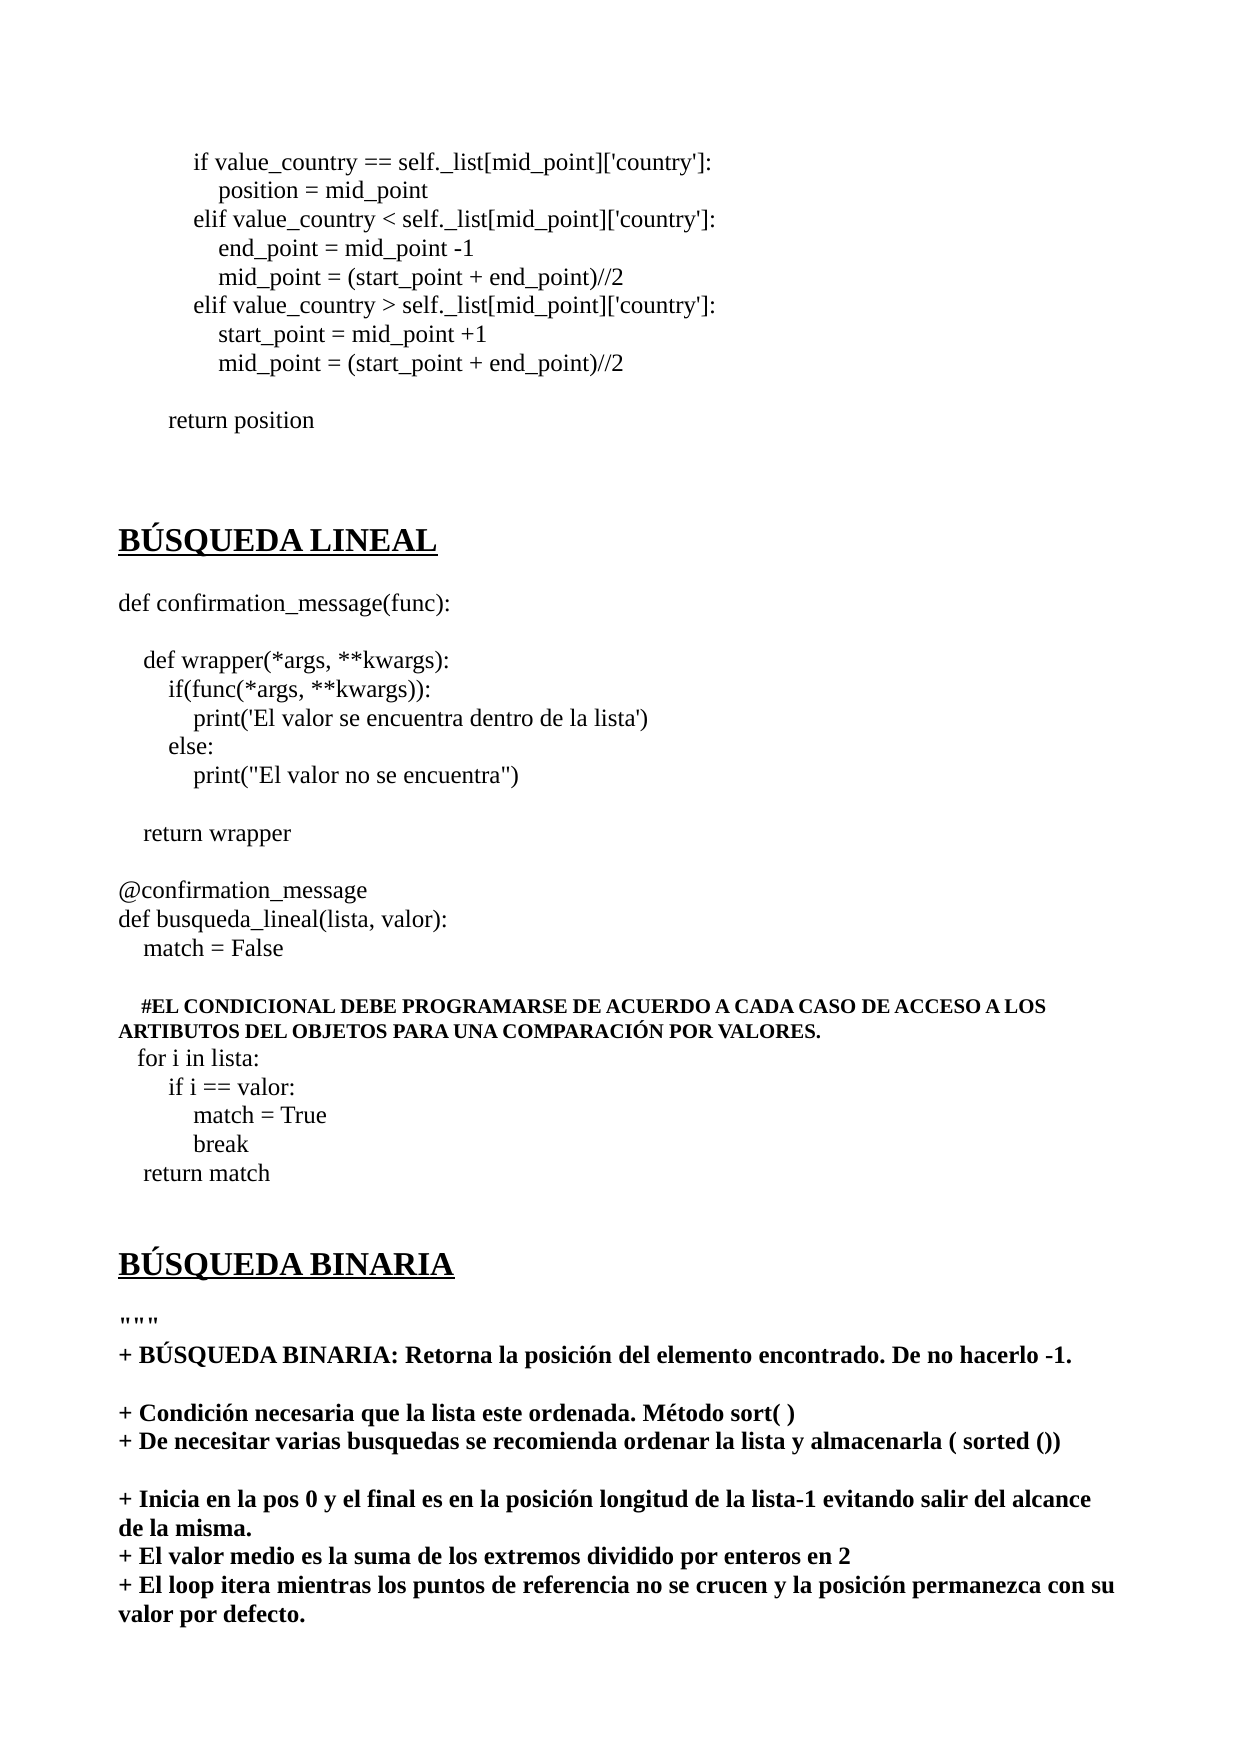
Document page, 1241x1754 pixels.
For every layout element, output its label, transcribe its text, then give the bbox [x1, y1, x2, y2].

text @confirmation_message [118, 875, 1122, 904]
text print('El valor se encuentra dentro de la lista') [118, 703, 1122, 731]
text + Condición necesaria que la lista este ordenada. Método sort( ) [118, 1398, 1122, 1426]
text mid_point = (start_point + end_point)//2 [118, 262, 1122, 291]
text position = mid_point [118, 176, 1122, 204]
text for i in lista: [118, 1043, 1122, 1072]
text if(func(*args, **kwargs)): [118, 674, 1122, 703]
text end_point = mid_point -1 [118, 233, 1122, 262]
text BÚSQUEDA LINEAL [118, 521, 1122, 559]
text start_point = mid_point +1 [118, 319, 1122, 348]
text print("El valor no se encuentra") [118, 760, 1122, 789]
text else: [118, 731, 1122, 760]
text + BÚSQUEDA BINARIA: Retorna la posición del elemento encontrado. De no hacerlo -1. [118, 1340, 1122, 1369]
text return wrapper [118, 818, 1122, 846]
text elif value_country < self._list[mid_point]['country']: [118, 204, 1122, 233]
text break [118, 1129, 1122, 1158]
text def busqueda_lineal(lista, valor): [118, 904, 1122, 933]
text """ [118, 1311, 1122, 1340]
text BÚSQUEDA BINARIA [118, 1244, 1122, 1283]
text + Inicia en la pos 0 y el final es en la posición longitud de la lista-1 evitando salir del alcance de la misma. [118, 1484, 1122, 1541]
text def wrapper(*args, **kwargs): [118, 645, 1122, 674]
text + El loop itera mientras los puntos de referencia no se crucen y la posición permanezca con su valor por defecto. [118, 1570, 1122, 1628]
text mid_point = (start_point + end_point)//2 [118, 348, 1122, 377]
text match = False [118, 933, 1122, 961]
text return position [118, 406, 1122, 434]
text return match [118, 1158, 1122, 1187]
text if i == valor: [118, 1072, 1122, 1101]
text match = True [118, 1101, 1122, 1129]
text + El valor medio es la suma de los extremos dividido por enteros en 2 [118, 1541, 1122, 1570]
text #EL CONDICIONAL DEBE PROGRAMARSE DE ACUERDO A CADA CASO DE ACCESO A LOS ARTIBUTOS DEL OBJETOS PARA UNA COMPARACIÓN POR VALORES. [118, 990, 1122, 1043]
text + De necesitar varias busquedas se recomienda ordenar la lista y almacenarla ( sorted ()) [118, 1426, 1122, 1455]
text elif value_country > self._list[mid_point]['country']: [118, 291, 1122, 319]
text def confirmation_message(func): [118, 588, 1122, 616]
text if value_country == self._list[mid_point]['country']: [118, 147, 1122, 176]
